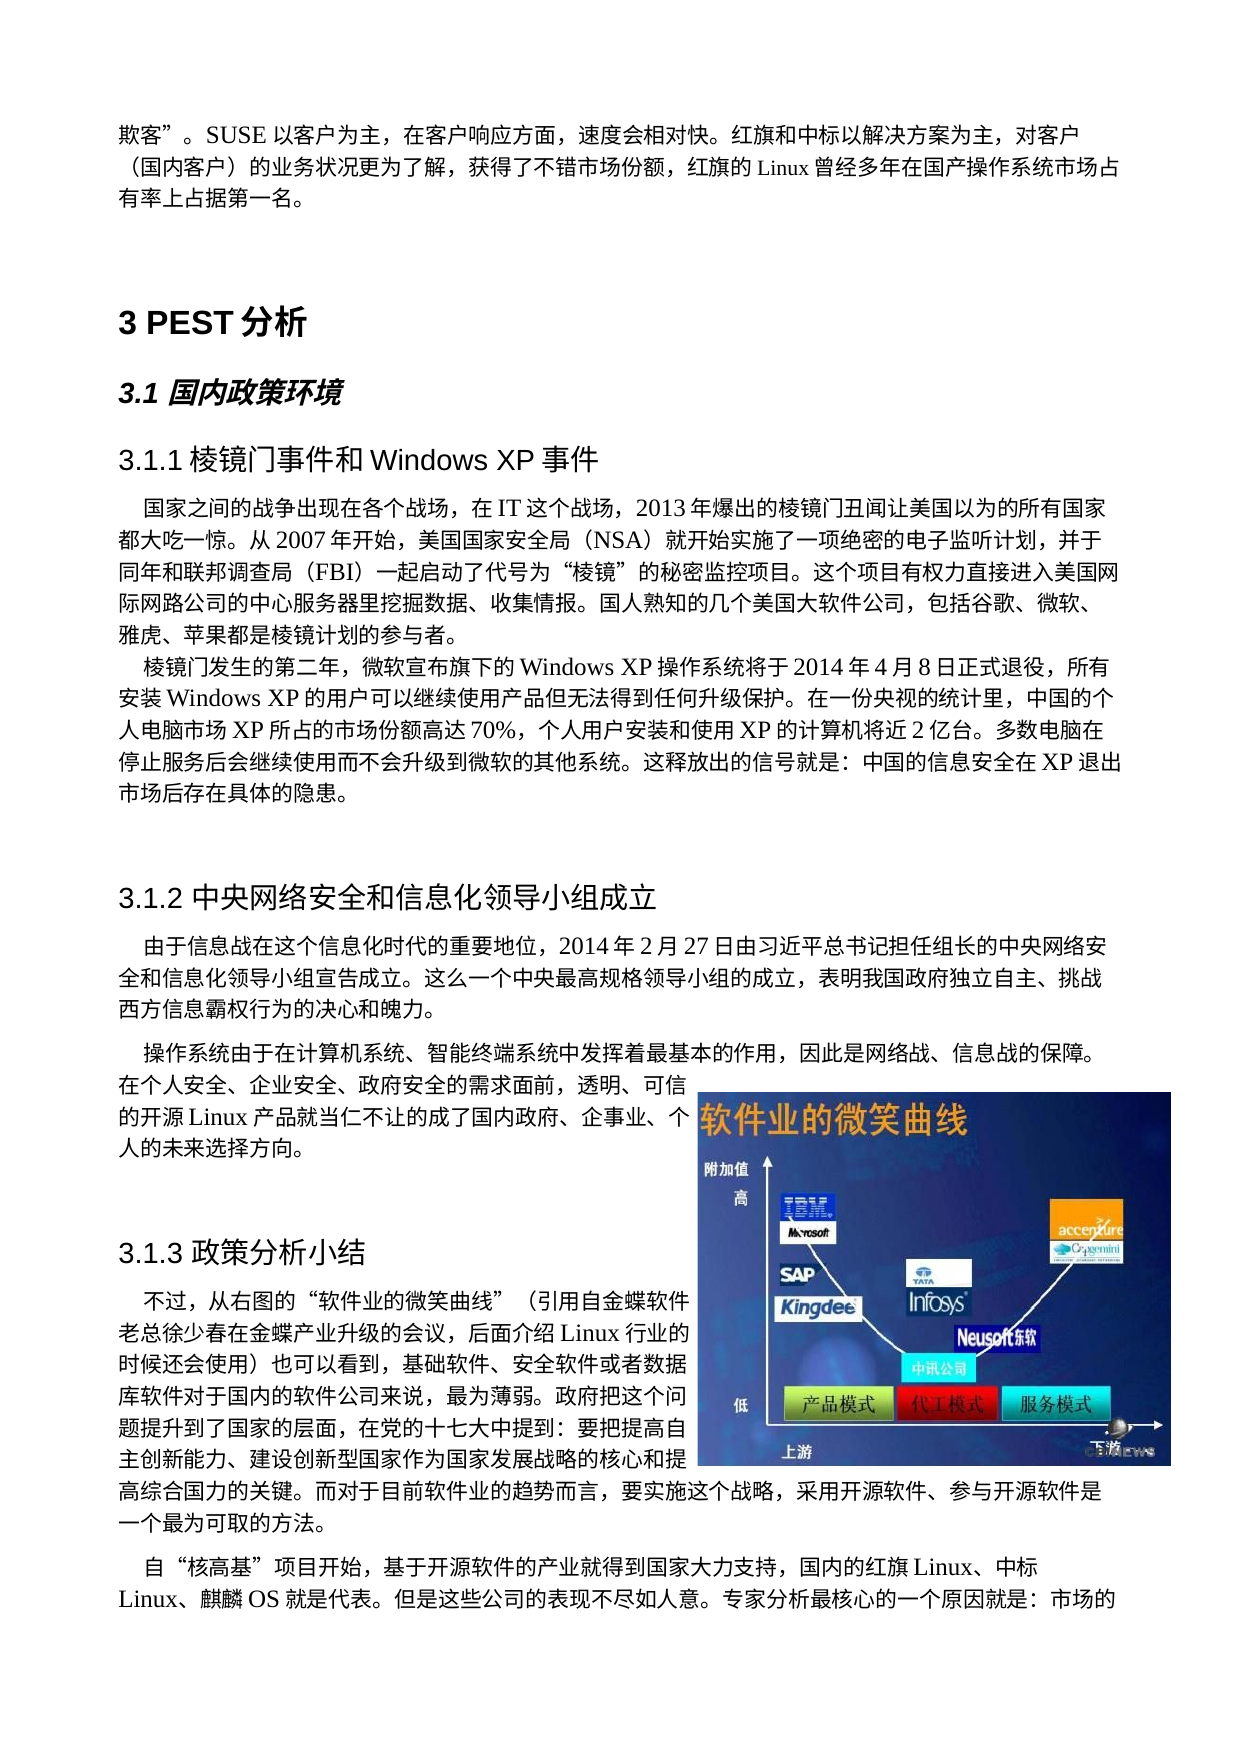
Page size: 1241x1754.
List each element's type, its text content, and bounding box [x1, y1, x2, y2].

subtitle 3.1.3 政策分析小结 [118, 1229, 697, 1272]
text 棱镜门发生的第二年，微软宣布旗下的Windows XP操作系统将于2014年4月8日正式退役，所有安装Windows XP的用户可以继续使用产品但无法得到任何升级保护。在一份央视的统计里，中国的个人电脑市场XP所占的市场份额高达70%，个人用户安装和使用XP的计算机将近2亿台。多数电脑在停止服务后会继续使用而不会升级到微软的其他系统。这释放出的信号就是：中国的信息安全在XP退出市场后存在具体的隐患。 [118, 649, 1122, 808]
text 自“核高基”项目开始，基于开源软件的产业就得到国家大力支持，国内的红旗Linux、中标Linux、麒麟OS就是代表。但是这些公司的表现不尽如人意。专家分析最核心的一个原因就是：市场的 [118, 1550, 1122, 1613]
text 由于信息战在这个信息化时代的重要地位，2014年2月27日由习近平总书记担任组长的中央网络安全和信息化领导小组宣告成立。这么一个中央最高规格领导小组的成立，表明我国政府独立自主、挑战西方信息霸权行为的决心和魄力。 [118, 929, 1122, 1024]
text 不过，从右图的“软件业的微笑曲线”（引用自金蝶软件老总徐少春在金蝶产业升级的会议，后面介绍Linux行业的时候还会使用）也可以看到，基础软件、安全软件或者数据库软件对于国内的软件公司来说，最为薄弱。政府把这个问题提升到了国家的层面，在党的十七大中提到：要把提高自主创新能力、建设创新型国家作为国家发展战略的核心和提高综合国力的关键。而对于目前软件业的趋势而言，要实施这个战略，采用开源软件、参与开源软件是一个最为可取的方法。 [118, 1284, 1122, 1537]
picture [697, 1092, 1171, 1471]
text 欺客”。SUSE以客户为主，在客户响应方面，速度会相对快。红旗和中标以解决方案为主，对客户（国内客户）的业务状况更为了解，获得了不错市场份额，红旗的Linux曾经多年在国产操作系统市场占有率上占据第一名。 [118, 118, 1122, 213]
subtitle 3 PEST分析 [118, 296, 1122, 344]
subtitle 3.1.1棱镜门事件和Windows XP事件 [118, 436, 1122, 479]
subtitle 3.1 国内政策环境 [118, 369, 1122, 411]
subtitle 3.1.2 中央网络安全和信息化领导小组成立 [118, 874, 1122, 916]
text 国家之间的战争出现在各个战场，在IT这个战场，2013年爆出的棱镜门丑闻让美国以为的所有国家都大吃一惊。从2007年开始，美国国家安全局（NSA）就开始实施了一项绝密的电子监听计划，并于同年和联邦调查局（FBI）一起启动了代号为“棱镜”的秘密监控项目。这个项目有权力直接进入美国网际网路公司的中心服务器里挖掘数据、收集情报。国人熟知的几个美国大软件公司，包括谷歌、微软、雅虎、苹果都是棱镜计划的参与者。 [118, 491, 1122, 649]
text 操作系统由于在计算机系统、智能终端系统中发挥着最基本的作用，因此是网络战、信息战的保障。在个人安全、企业安全、政府安全的需求面前，透明、可信的开源Linux产品就当仁不让的成了国内政府、企事业、个人的未来选择方向。 [118, 1036, 1122, 1163]
